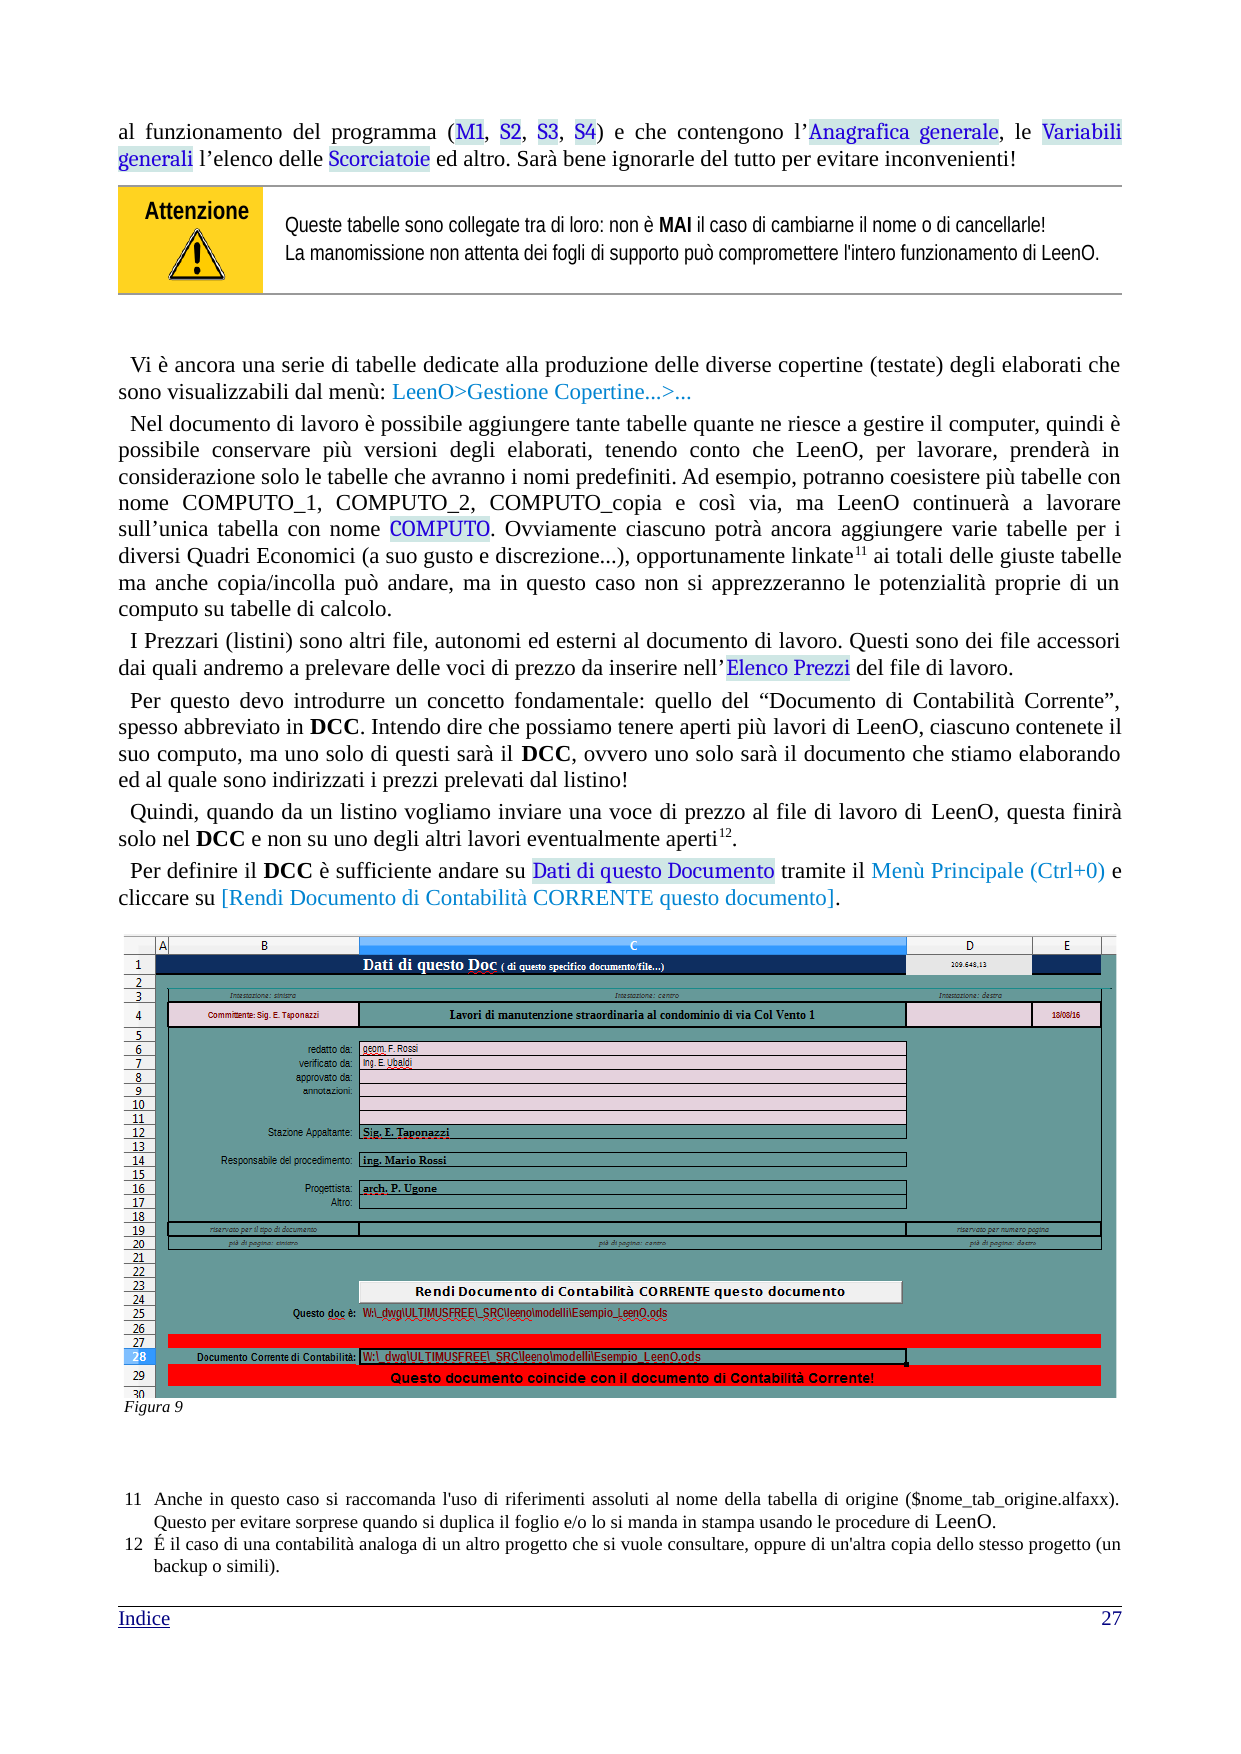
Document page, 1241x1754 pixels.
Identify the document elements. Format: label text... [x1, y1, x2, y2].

text I Prezzari (listini) sono altri file, autonomi ed esterni al documento di lavoro. Questi sono dei file accessori dai quali andremo a prelevare delle voci di prezzo da inserire nell’Elenco Prezzi del file di lavoro. [118, 627, 1122, 681]
text Nel documento di lavoro è possibile aggiungere tante tabelle quante ne riesce a gestire il computer, quindi è possibile conservare più versioni degli elaborati, tenendo conto che LeenO, per lavorare, prenderà in considerazione solo le tabelle che avranno i nomi predefiniti. Ad esempio, potranno coesistere più tabelle con nome COMPUTO_1, COMPUTO_2, COMPUTO_copia e così via, ma LeenO continuerà a lavorare sull’unica tabella con nome COMPUTO. Ovviamente ciascuno potrà ancora aggiungere varie tabelle per i diversi Quadri Economici (a suo gusto e discrezione...), opportunamente linkate ai totali delle giuste tabelle ma anche copia/incolla può andare, ma in questo caso non si apprezzeranno le potenzialità proprie di un computo su tabelle di calcolo. [118, 410, 1122, 622]
table_header Queste tabelle sono collegate tra di loro: non è MAI il caso di cambiarne il nome o di cancellarle! La manomissione non attenta dei fogli di supporto può compromettere l'intero funzionamento di LeenO. [264, 187, 1122, 293]
picture [164, 224, 229, 284]
text Per definire il DCC è sufficiente andare su Dati di questo Documento tramite il Menù Principale (Ctrl+0) e cliccare su [Rendi Documento di Contabilità CORRENTE questo documento]. [118, 857, 1122, 910]
text Per questo devo introdurre un concetto fondamentale: quello del “Documento di Contabilità Corrente”, spesso abbreviato in DCC. Intendo dire che possiamo tenere aperti più lavori di LeenO, ciascuno contenete il suo computo, ma uno solo di questi sarà il DCC, ovvero uno solo sarà il documento che stiamo elaborando ed al quale sono indirizzati i prezzi prelevati dal listino! [118, 687, 1122, 792]
table_header [118, 916, 1122, 1449]
text Quindi, quando da un listino vogliamo inviare una voce di prezzo al file di lavoro di LeenO, questa finirà solo nel DCC e non su uno degli altri lavori eventualmente aperti. [118, 798, 1122, 851]
text al funzionamento del programma (M1, S2, S3, S4) e che contengono l’Anagrafica generale, le Variabili generali l’elenco delle Scorciatoie ed altro. Sarà bene ignorarle del tutto per evitare inconvenienti! [118, 118, 1122, 172]
table_header Attenzione [118, 187, 263, 293]
text Vi è ancora una serie di tabelle dedicate alla produzione delle diverse copertine (testate) degli elaborati che sono visualizzabili dal menù: LeenO>Gestione Copertine...>... [118, 351, 1122, 404]
text Anche in questo caso si raccomanda l'uso di riferimenti assoluti al nome della tabella di origine ($nome_tab_origine.alfaxx). Questo per evitare sorprese quando si duplica il foglio e/o lo si manda in stampa usando le procedure di LeenO. [124, 1487, 1122, 1533]
text É il caso di una contabilità analoga di un altro progetto che si vuole consultare, oppure di un'altra copia dello stesso progetto (un backup o simili). [124, 1533, 1122, 1576]
